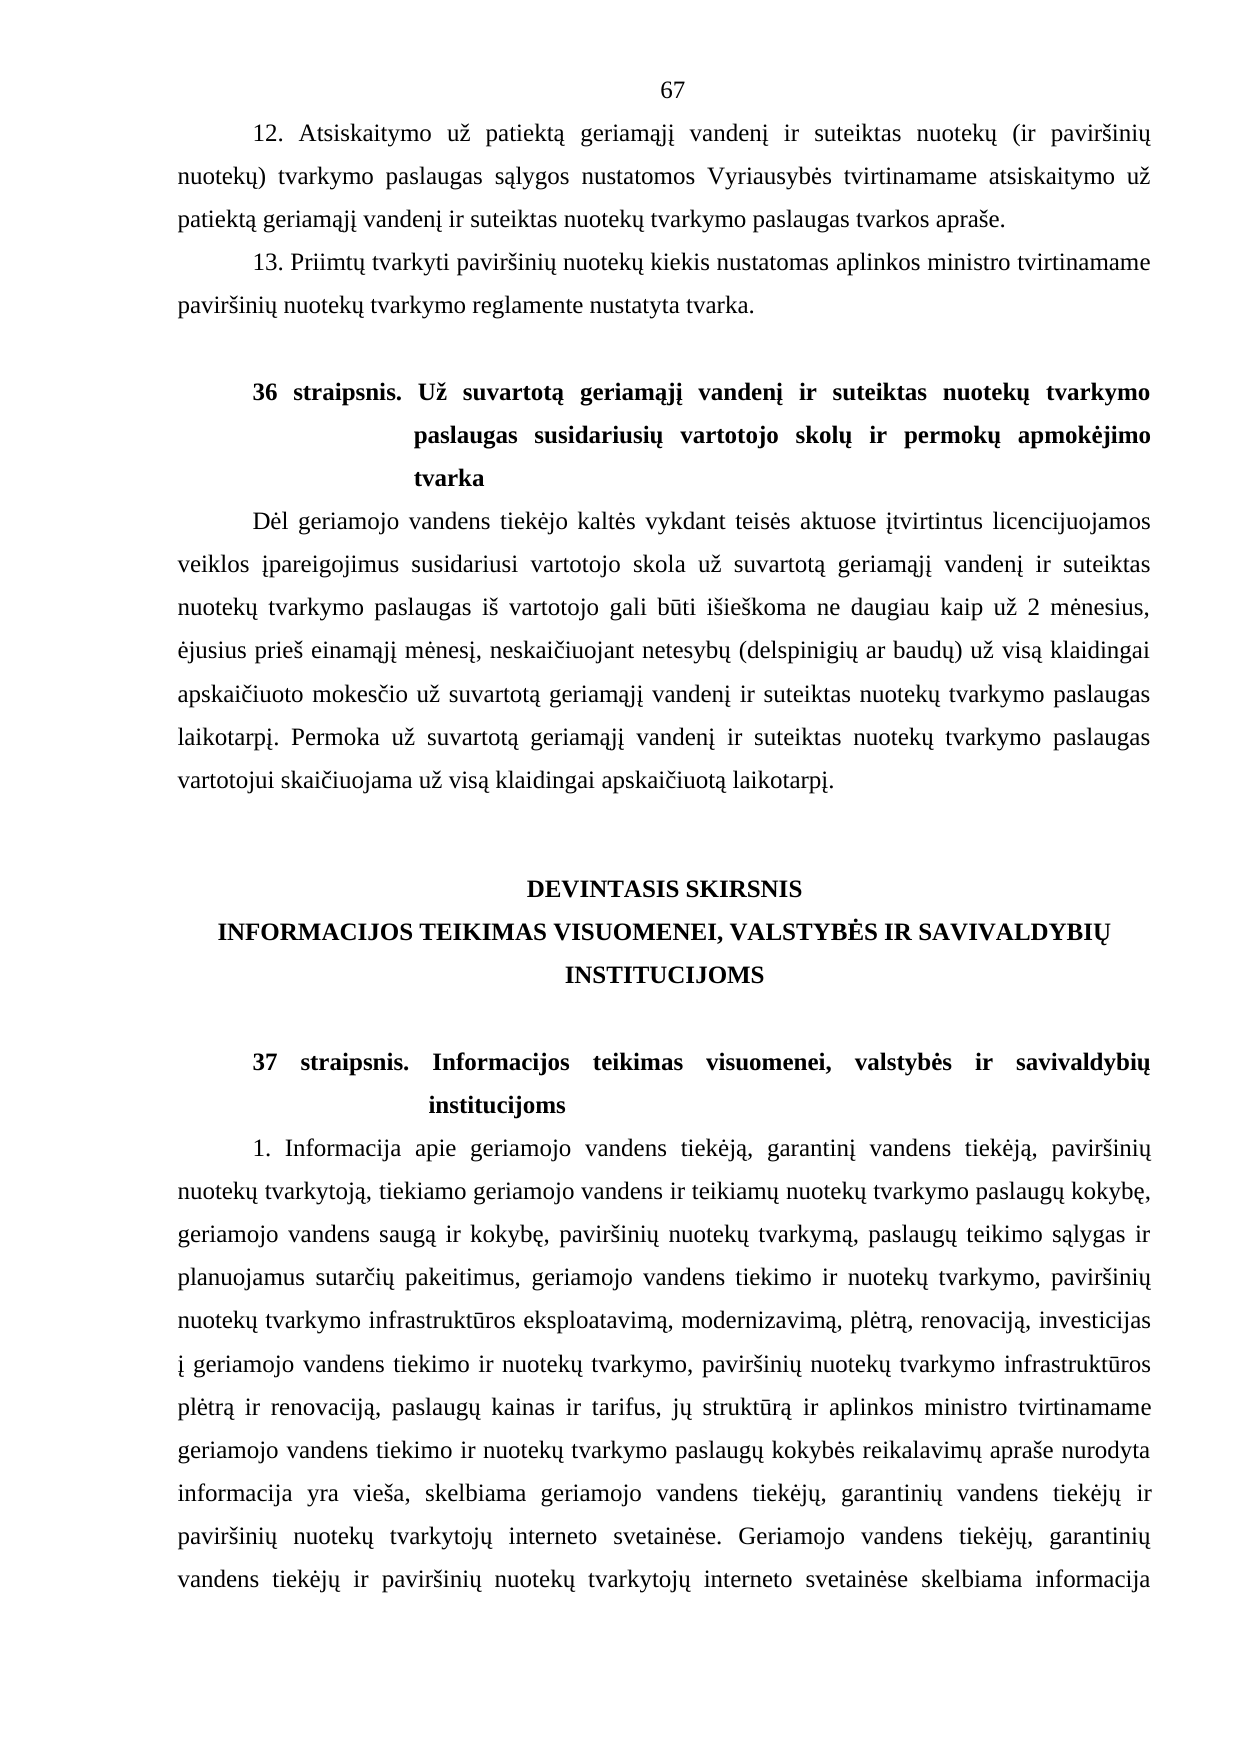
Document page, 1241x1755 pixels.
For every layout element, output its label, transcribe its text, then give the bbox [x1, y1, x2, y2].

text 13. Priimtų tvarkyti paviršinių nuotekų kiekis nustatomas aplinkos ministro tvirtinamame paviršinių nuotekų tvarkymo reglamente nustatyta tvarka. [177, 247, 1152, 319]
text 36 straipsnis. Už suvartotą geriamąjį vandenį ir suteiktas nuotekų tvarkymo paslaugas susidariusių vartotojo skolų ir permokų apmokėjimo tvarka [252, 377, 1152, 492]
text 1. Informacija apie geriamojo vandens tiekėją, garantinį vandens tiekėją, paviršinių nuotekų tvarkytoją, tiekiamo geriamojo vandens ir teikiamų nuotekų tvarkymo paslaugų kokybę, geriamojo vandens saugą ir kokybę, paviršinių nuotekų tvarkymą, paslaugų teikimo sąlygas ir planuojamus sutarčių pakeitimus, geriamojo vandens tiekimo ir nuotekų tvarkymo, paviršinių nuotekų tvarkymo infrastruktūros eksploatavimą, modernizavimą, plėtrą, renovaciją, investicijas į geriamojo vandens tiekimo ir nuotekų tvarkymo, paviršinių nuotekų tvarkymo infrastruktūros plėtrą ir renovaciją, paslaugų kainas ir tarifus, jų struktūrą ir aplinkos ministro tvirtinamame geriamojo vandens tiekimo ir nuotekų tvarkymo paslaugų kokybės reikalavimų apraše nurodyta informacija yra vieša, skelbiama geriamojo vandens tiekėjų, garantinių vandens tiekėjų ir paviršinių nuotekų tvarkytojų interneto svetainėse. Geriamojo vandens tiekėjų, garantinių vandens tiekėjų ir paviršinių nuotekų tvarkytojų interneto svetainėse skelbiama informacija [177, 1133, 1152, 1593]
text 37 straipsnis. Informacijos teikimas visuomenei, valstybės ir savivaldybių institucijoms [252, 1047, 1152, 1119]
text INFORMACIJOS TEIKIMAS VISUOMENEI, VALSTYBĖS IR SAVIVALDYBIŲ INSTITUCIJOMS [177, 917, 1152, 989]
text DEVINTASIS SKIRSNIS [177, 874, 1152, 903]
text 12. Atsiskaitymo už patiektą geriamąjį vandenį ir suteiktas nuotekų (ir paviršinių nuotekų) tvarkymo paslaugas sąlygos nustatomos Vyriausybės tvirtinamame atsiskaitymo už patiektą geriamąjį vandenį ir suteiktas nuotekų tvarkymo paslaugas tvarkos apraše. [177, 118, 1152, 233]
text Dėl geriamojo vandens tiekėjo kaltės vykdant teisės aktuose įtvirtintus licencijuojamos veiklos įpareigojimus susidariusi vartotojo skola už suvartotą geriamąjį vandenį ir suteiktas nuotekų tvarkymo paslaugas iš vartotojo gali būti išieškoma ne daugiau kaip už 2 mėnesius, ėjusius prieš einamąjį mėnesį, neskaičiuojant netesybų (delspinigių ar baudų) už visą klaidingai apskaičiuoto mokesčio už suvartotą geriamąjį vandenį ir suteiktas nuotekų tvarkymo paslaugas laikotarpį. Permoka už suvartotą geriamąjį vandenį ir suteiktas nuotekų tvarkymo paslaugas vartotojui skaičiuojama už visą klaidingai apskaičiuotą laikotarpį. [177, 506, 1152, 794]
